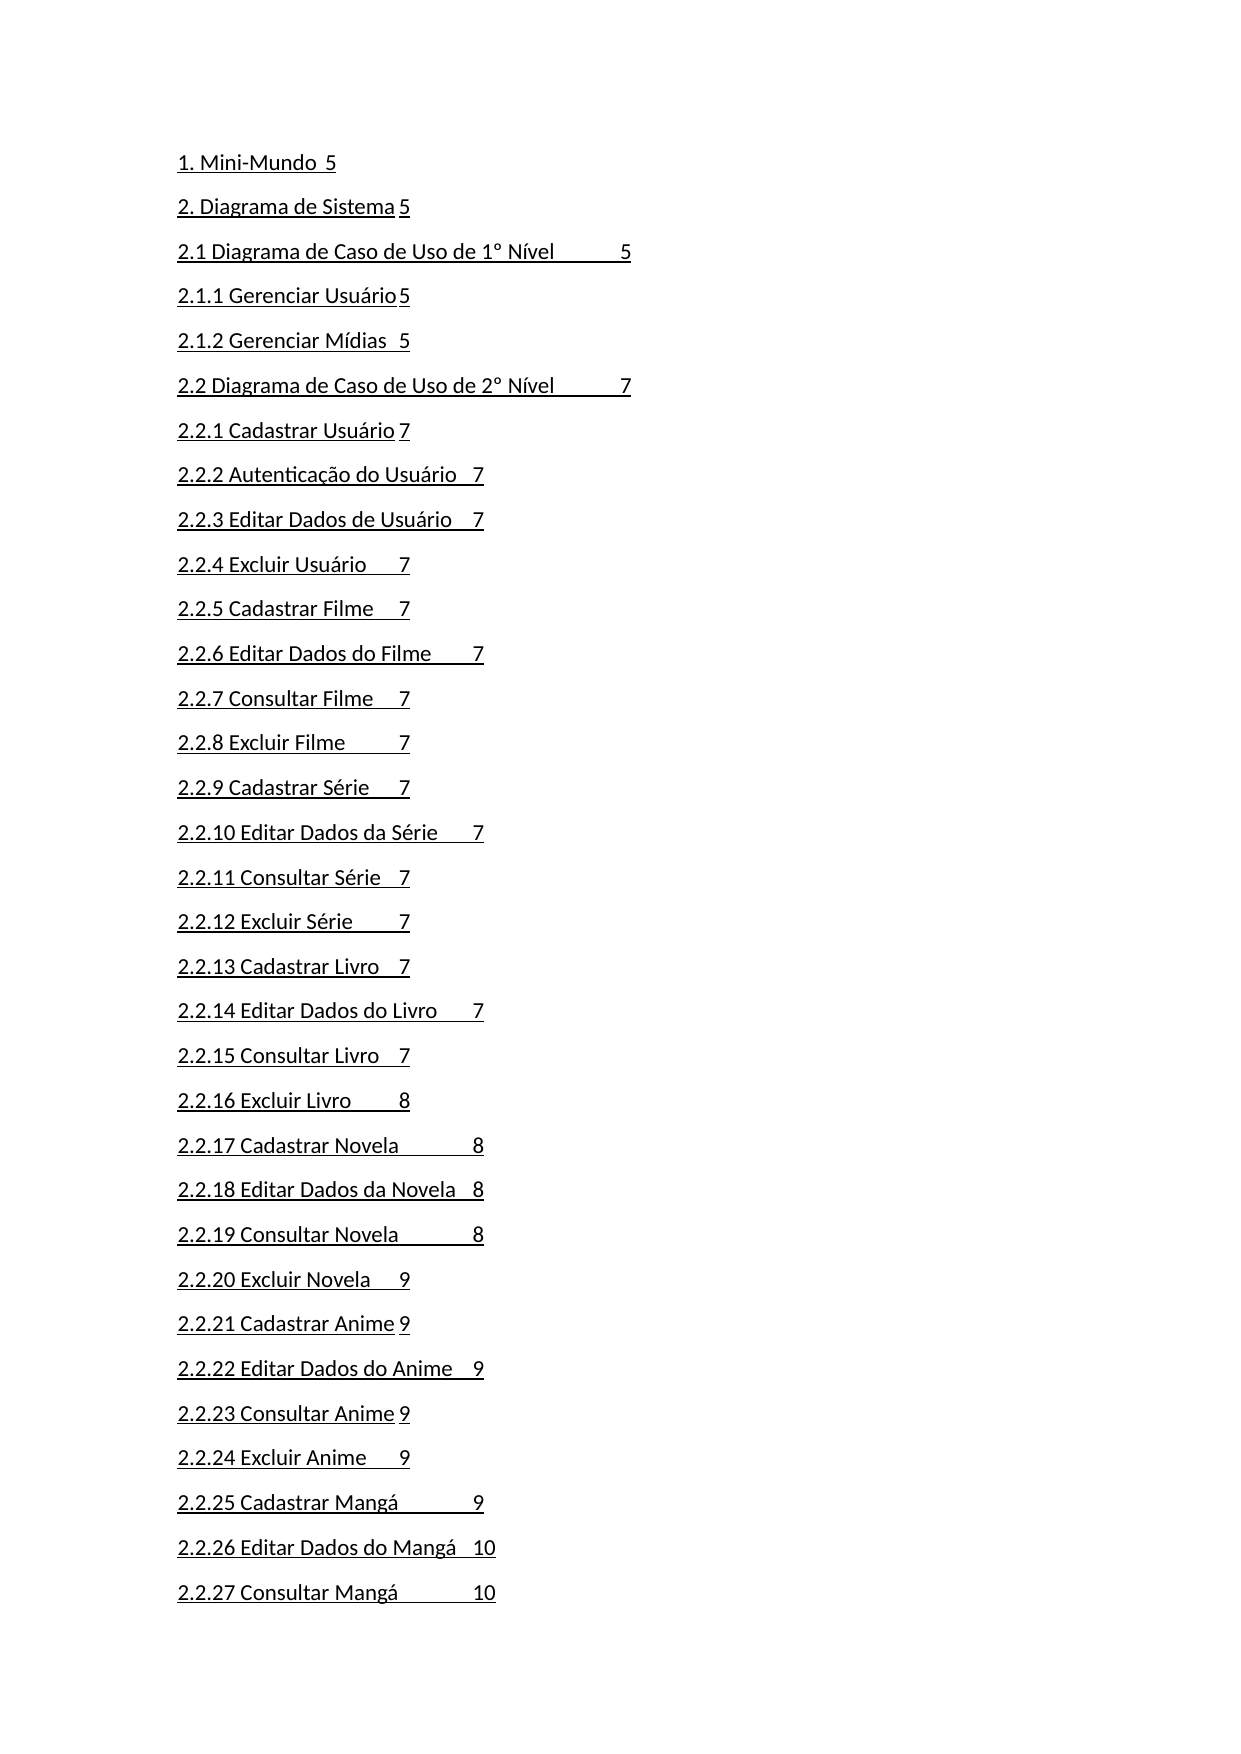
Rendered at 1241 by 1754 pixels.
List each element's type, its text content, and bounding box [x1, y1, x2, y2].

text 2.2.13 Cadastrar Livro 7 [177, 952, 1063, 980]
text 2.2.11 Consultar Série 7 [177, 863, 1063, 891]
text 2.2.9 Cadastrar Série 7 [177, 773, 1063, 801]
text 2.2 Diagrama de Caso de Uso de 2º Nível 7 [177, 371, 1063, 399]
text 2.2.18 Editar Dados da Novela 8 [177, 1175, 1063, 1203]
text 2.2.20 Excluir Novela 9 [177, 1265, 1063, 1293]
text 2.2.3 Editar Dados de Usuário 7 [177, 505, 1063, 533]
text 2.2.23 Consultar Anime 9 [177, 1399, 1063, 1427]
text 2.1.1 Gerenciar Usuário 5 [177, 282, 1063, 310]
text 2.2.1 Cadastrar Usuário 7 [177, 416, 1063, 444]
text 2.2.25 Cadastrar Mangá 9 [177, 1488, 1063, 1516]
text 1. Mini-Mundo 5 [177, 148, 1063, 176]
text 2.2.22 Editar Dados do Anime 9 [177, 1354, 1063, 1382]
text 2.2.27 Consultar Mangá 10 [177, 1578, 1063, 1606]
text 2.2.26 Editar Dados do Mangá 10 [177, 1533, 1063, 1561]
text 2. Diagrama de Sistema 5 [177, 192, 1063, 220]
text 2.2.15 Consultar Livro 7 [177, 1041, 1063, 1069]
text 2.2.10 Editar Dados da Série 7 [177, 818, 1063, 846]
text 2.2.19 Consultar Novela 8 [177, 1220, 1063, 1248]
text 2.2.17 Cadastrar Novela 8 [177, 1131, 1063, 1159]
text 2.2.14 Editar Dados do Livro 7 [177, 997, 1063, 1025]
text 2.2.4 Excluir Usuário 7 [177, 550, 1063, 578]
text 2.2.12 Excluir Série 7 [177, 907, 1063, 935]
text 2.2.5 Cadastrar Filme 7 [177, 594, 1063, 622]
text 2.2.24 Excluir Anime 9 [177, 1443, 1063, 1472]
text 2.2.2 Autenticação do Usuário 7 [177, 460, 1063, 488]
text 2.2.8 Excluir Filme 7 [177, 728, 1063, 757]
text 2.2.7 Consultar Filme 7 [177, 684, 1063, 712]
text 2.2.6 Editar Dados do Filme 7 [177, 639, 1063, 667]
text 2.2.16 Excluir Livro 8 [177, 1086, 1063, 1114]
text 2.1 Diagrama de Caso de Uso de 1º Nível 5 [177, 237, 1063, 265]
text 2.1.2 Gerenciar Mídias 5 [177, 326, 1063, 354]
text 2.2.21 Cadastrar Anime 9 [177, 1309, 1063, 1337]
